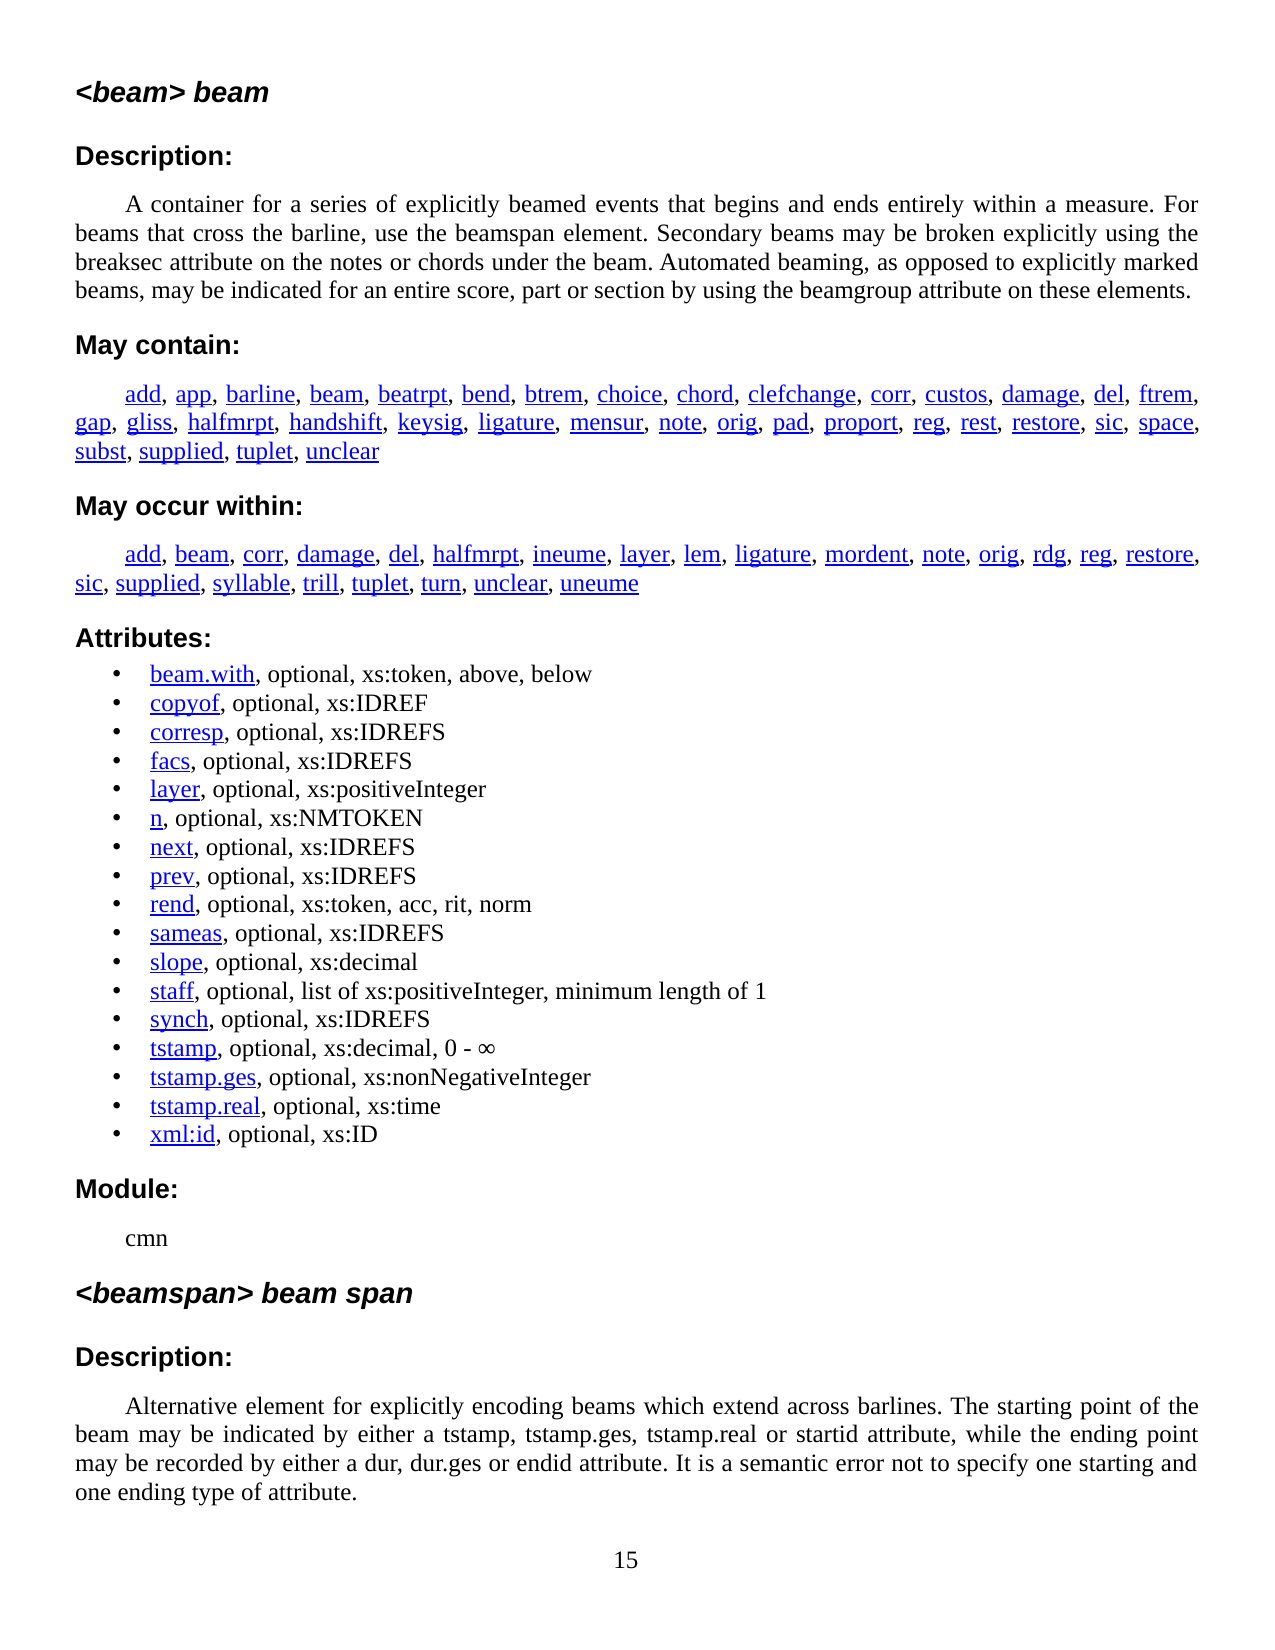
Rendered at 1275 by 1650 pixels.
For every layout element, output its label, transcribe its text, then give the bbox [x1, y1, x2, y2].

list staff, optional, list of xs:positiveInteger, minimum length of 1 [112, 976, 1200, 1004]
list slope, optional, xs:decimal [112, 947, 1200, 976]
list tstamp, optional, xs:decimal, 0 - ∞ [112, 1033, 1200, 1062]
list corresp, optional, xs:IDREFS [112, 717, 1200, 746]
list rend, optional, xs:token, acc, rit, norm [112, 889, 1200, 918]
subtitle <beamspan> beam span [75, 1276, 1200, 1310]
text A container for a series of explicitly beamed events that begins and ends entirely within a measure. For beams that cross the barline, use the beamspan element. Secondary beams may be broken explicitly using the breaksec attribute on the notes or chords under the beam. Automated beaming, as opposed to explicitly marked beams, may be indicated for an entire score, part or section by using the beamgroup attribute on these elements. [75, 189, 1200, 304]
list n, optional, xs:NMTOKEN [112, 803, 1200, 832]
subtitle May occur within: [75, 490, 1200, 521]
text Alternative element for explicitly encoding beams which extend across barlines. The starting point of the beam may be indicated by either a tstamp, tstamp.ges, tstamp.real or startid attribute, while the ending point may be recorded by either a dur, dur.ges or endid attribute. It is a semantic error not to specify one starting and one ending type of attribute. [75, 1391, 1200, 1506]
subtitle Module: [75, 1173, 1200, 1204]
text add, app, barline, beam, beatrpt, bend, btrem, choice, chord, clefchange, corr, custos, damage, del, ftrem, gap, gliss, halfmrpt, handshift, keysig, ligature, mensur, note, orig, pad, proport, reg, rest, restore, sic, space, subst, supplied, tuplet, unclear [75, 379, 1200, 465]
subtitle <beam> beam [75, 75, 1200, 108]
list xml:id, optional, xs:ID [112, 1119, 1200, 1148]
subtitle Description: [75, 140, 1200, 171]
text cmn [75, 1223, 1200, 1251]
list layer, optional, xs:positiveInteger [112, 774, 1200, 803]
list prev, optional, xs:IDREFS [112, 861, 1200, 889]
list copyof, optional, xs:IDREF [112, 688, 1200, 717]
subtitle May contain: [75, 329, 1200, 361]
text add, beam, corr, damage, del, halfmrpt, ineume, layer, lem, ligature, mordent, note, orig, rdg, reg, restore, sic, supplied, syllable, trill, tuplet, turn, unclear, uneume [75, 539, 1200, 597]
list sameas, optional, xs:IDREFS [112, 918, 1200, 947]
list tstamp.real, optional, xs:time [112, 1091, 1200, 1119]
list tstamp.ges, optional, xs:nonNegativeInteger [112, 1062, 1200, 1091]
list beam.with, optional, xs:token, above, below [112, 659, 1200, 688]
list facs, optional, xs:IDREFS [112, 746, 1200, 774]
subtitle Description: [75, 1341, 1200, 1372]
subtitle Attributes: [75, 622, 1200, 653]
list next, optional, xs:IDREFS [112, 832, 1200, 861]
list synch, optional, xs:IDREFS [112, 1004, 1200, 1033]
